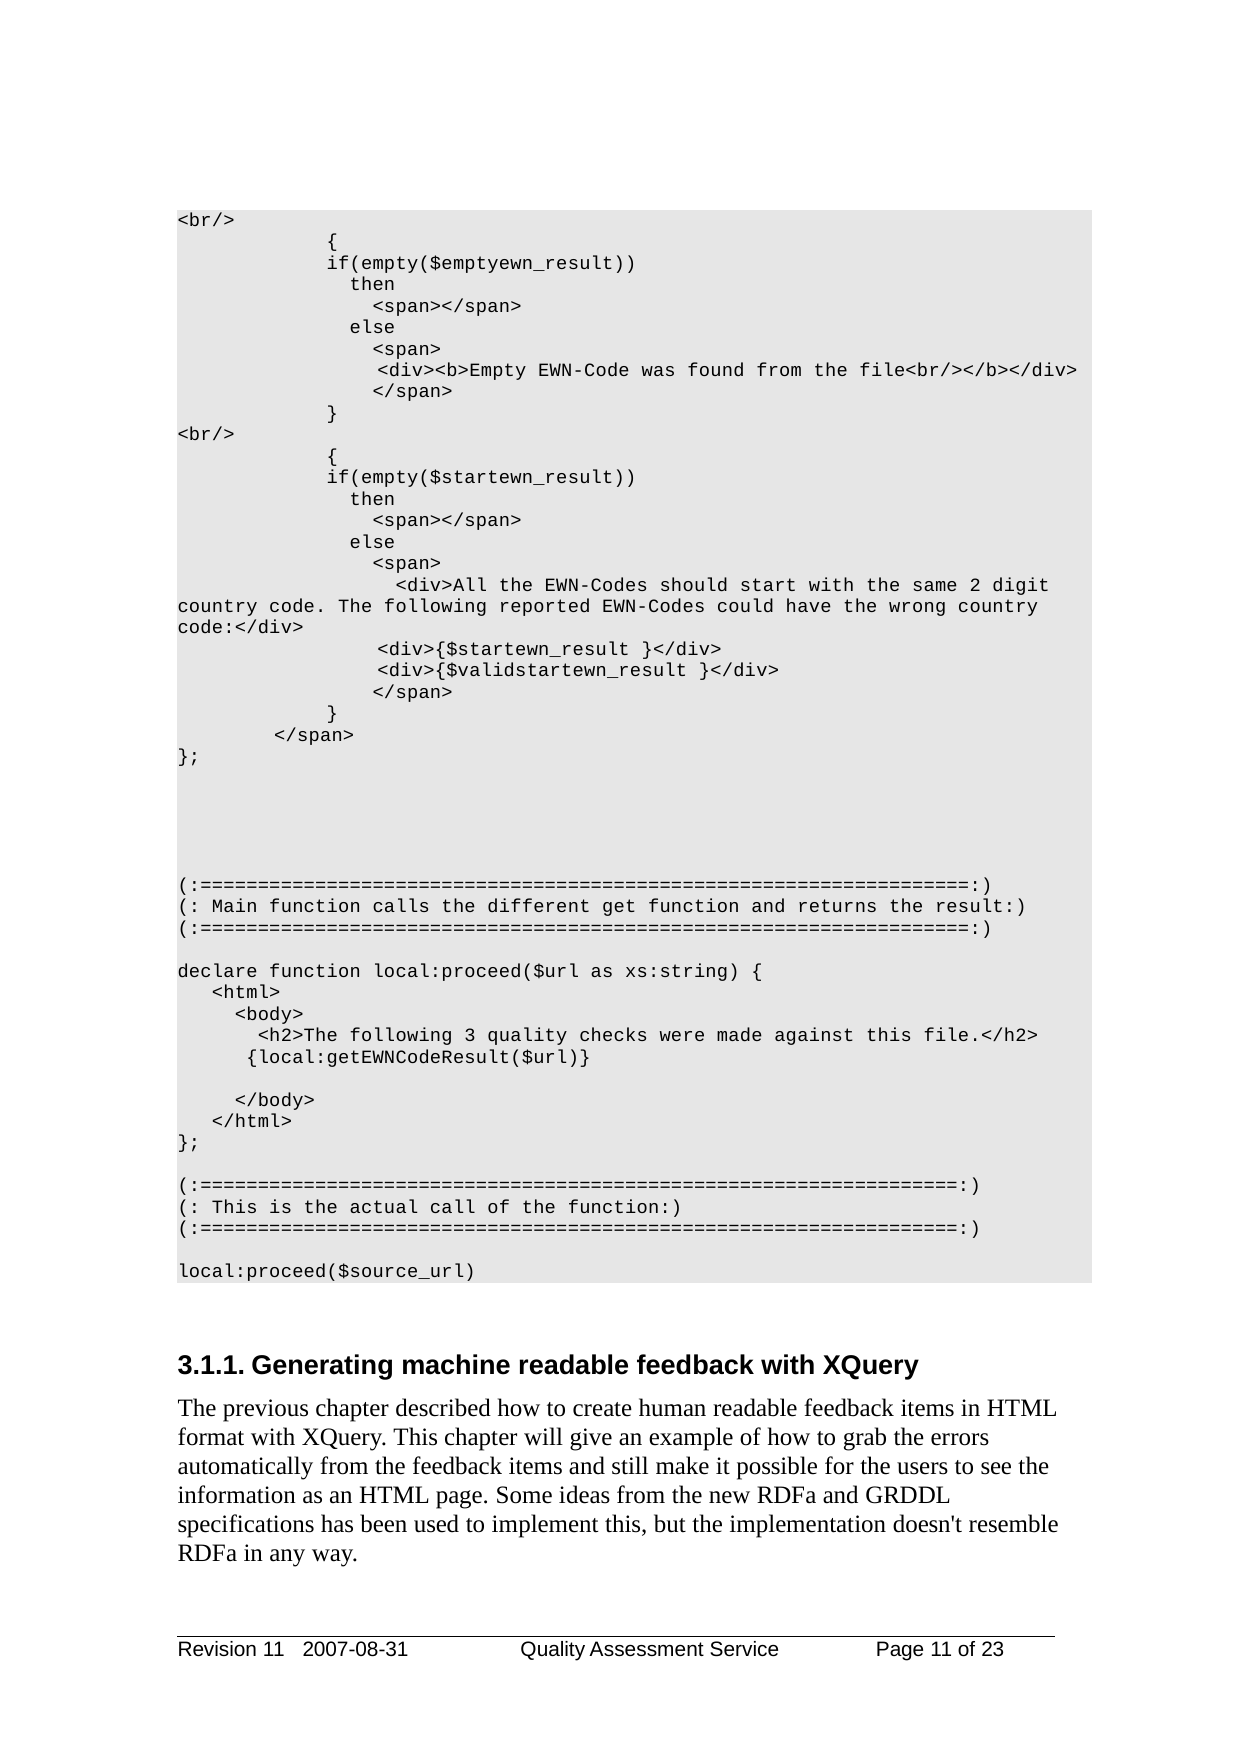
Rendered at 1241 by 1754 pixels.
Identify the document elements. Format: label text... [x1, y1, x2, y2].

subtitle Generating machine readable feedback with XQuery [177, 1349, 1092, 1380]
list </span> [177, 682, 1092, 704]
list (:==================================================================:) [177, 1219, 1092, 1240]
list <div>{$startewn_result }</div> [177, 639, 1092, 661]
list then [177, 489, 1092, 511]
list local:proceed($source_url) [177, 1262, 1092, 1283]
list (:===================================================================:) [177, 875, 1092, 897]
list <div>{$validstartewn_result }</div> [177, 661, 1092, 682]
list <span></span> [177, 296, 1092, 317]
list } [177, 403, 1092, 425]
list <span> [177, 339, 1092, 360]
list <br/> [177, 210, 1092, 232]
list declare function local:proceed($url as xs:string) { [177, 961, 1092, 983]
list { [177, 446, 1092, 468]
list </span> [177, 382, 1092, 403]
list <span> [177, 553, 1092, 575]
list </span> [177, 725, 1092, 747]
list else [177, 532, 1092, 553]
list { [177, 232, 1092, 253]
list <div>All the EWN-Codes should start with the same 2 digit country code. The following reported EWN-Codes could have the wrong country code:</div> [177, 575, 1092, 639]
list {local:getEWNCodeResult($url)} [177, 1047, 1092, 1068]
list <span></span> [177, 511, 1092, 532]
list </html> [177, 1111, 1092, 1133]
list if(empty($startewn_result)) [177, 468, 1092, 489]
list if(empty($emptyewn_result)) [177, 253, 1092, 274]
text The previous chapter described how to create human readable feedback items in HTML format with XQuery. This chapter will give an example of how to grab the errors automatically from the feedback items and still make it possible for the users to see the information as an HTML page. Some ideas from the new RDFa and GRDDL specifications has been used to implement this, but the implementation doesn't resemble RDFa in any way. [177, 1392, 1092, 1567]
list }; [177, 1133, 1092, 1154]
list <br/> [177, 425, 1092, 446]
list (:===================================================================:) [177, 918, 1092, 940]
list <h2>The following 3 quality checks were made against this file.</h2> [177, 1026, 1092, 1047]
list (: Main function calls the different get function and returns the result:) [177, 897, 1092, 918]
list <div><b>Empty EWN-Code was found from the file<br/></b></div> [177, 360, 1092, 382]
list } [177, 704, 1092, 725]
list }; [177, 747, 1092, 768]
list then [177, 274, 1092, 296]
list </body> [177, 1090, 1092, 1111]
list else [177, 317, 1092, 339]
list <body> [177, 1004, 1092, 1026]
list (: This is the actual call of the function:) [177, 1197, 1092, 1219]
list <html> [177, 983, 1092, 1004]
list (:==================================================================:) [177, 1176, 1092, 1197]
